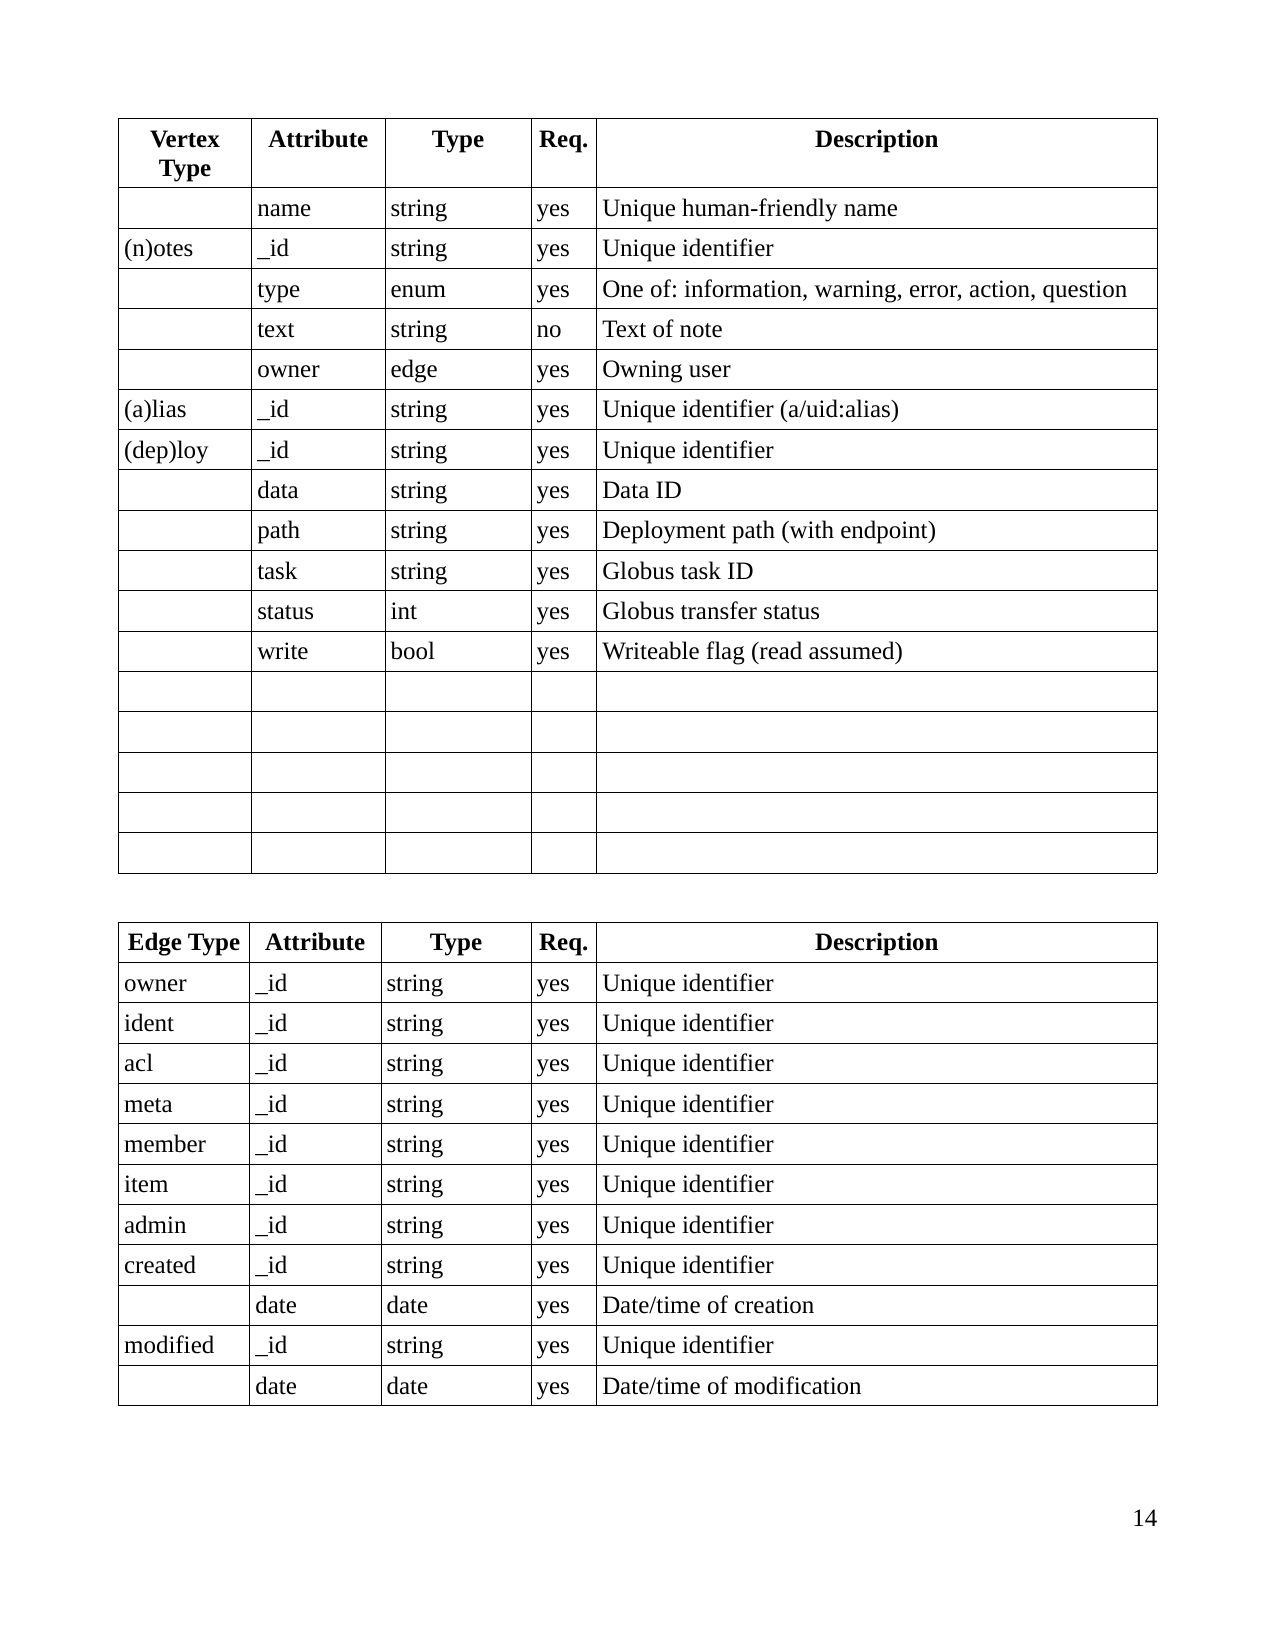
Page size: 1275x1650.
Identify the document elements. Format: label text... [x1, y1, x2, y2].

table_cell [252, 753, 385, 792]
table_cell Unique identifier [597, 229, 1157, 268]
table_cell created [119, 1245, 249, 1284]
table_cell task [252, 551, 385, 590]
table_cell (dep)loy [119, 430, 251, 469]
table_cell string [382, 1084, 531, 1123]
table_cell [119, 511, 251, 550]
table_cell yes [532, 1326, 596, 1365]
table_cell Unique identifier [597, 1165, 1157, 1204]
table_header Description [597, 119, 1157, 187]
table_cell [119, 753, 251, 792]
table_cell _id [250, 1245, 381, 1284]
table_cell [597, 833, 1157, 872]
table_cell admin [119, 1205, 249, 1244]
table_cell Unique identifier [597, 1326, 1157, 1365]
table_cell [119, 1286, 249, 1325]
table_cell yes [532, 188, 596, 227]
table_cell yes [532, 1165, 596, 1204]
table_header Req. [532, 119, 596, 187]
table_cell [119, 551, 251, 590]
table_cell _id [252, 229, 385, 268]
table_cell [252, 712, 385, 752]
table_cell Data ID [597, 470, 1157, 510]
table_cell [119, 350, 251, 389]
table_cell Unique human-friendly name [597, 188, 1157, 227]
table_cell yes [532, 1205, 596, 1244]
table_header Edge Type [119, 923, 249, 962]
table_cell item [119, 1165, 249, 1204]
table_cell Unique identifier [597, 1084, 1157, 1123]
table_cell [532, 833, 596, 872]
table_cell string [386, 470, 531, 510]
table_cell _id [252, 390, 385, 429]
table_cell string [386, 188, 531, 227]
table_cell [532, 793, 596, 832]
table_cell [597, 753, 1157, 792]
table_cell [119, 632, 251, 671]
table_cell date [382, 1366, 531, 1405]
table_cell int [386, 591, 531, 631]
table_cell _id [252, 430, 385, 469]
table_cell owner [119, 963, 249, 1002]
table_cell [532, 712, 596, 752]
table_cell [119, 712, 251, 752]
table_cell yes [532, 963, 596, 1002]
table_cell string [382, 1326, 531, 1365]
table_cell string [382, 1003, 531, 1043]
table_cell string [382, 1124, 531, 1163]
table_cell yes [532, 269, 596, 308]
table_cell string [386, 430, 531, 469]
table_header Vertex Type [119, 119, 251, 187]
table_cell Unique identifier [597, 1124, 1157, 1163]
table_cell yes [532, 430, 596, 469]
table_cell [532, 753, 596, 792]
table_cell _id [250, 1124, 381, 1163]
table_cell Unique identifier [597, 1205, 1157, 1244]
table_header Type [386, 119, 531, 187]
table_cell [119, 188, 251, 227]
table_cell enum [386, 269, 531, 308]
table_cell _id [250, 963, 381, 1002]
table_cell _id [250, 1003, 381, 1043]
table_cell yes [532, 350, 596, 389]
table_cell yes [532, 632, 596, 671]
table_cell [119, 269, 251, 308]
table_cell _id [250, 1084, 381, 1123]
table_cell [119, 793, 251, 832]
table_cell [119, 591, 251, 631]
table_cell (a)lias [119, 390, 251, 429]
table_cell _id [250, 1326, 381, 1365]
table_cell string [382, 1044, 531, 1083]
table_cell string [382, 1165, 531, 1204]
table_cell owner [252, 350, 385, 389]
table_cell [597, 712, 1157, 752]
table_cell [119, 309, 251, 348]
table_cell modified [119, 1326, 249, 1365]
table_cell date [250, 1286, 381, 1325]
table_cell Globus task ID [597, 551, 1157, 590]
table_cell _id [250, 1205, 381, 1244]
table_cell One of: information, warning, error, action, question [597, 269, 1157, 308]
table_header Attribute [252, 119, 385, 187]
table_cell Unique identifier (a/uid:alias) [597, 390, 1157, 429]
table_cell string [386, 551, 531, 590]
table_cell Unique identifier [597, 963, 1157, 1002]
table_cell date [250, 1366, 381, 1405]
table_cell string [386, 229, 531, 268]
table_cell [252, 672, 385, 711]
table_cell path [252, 511, 385, 550]
table_cell no [532, 309, 596, 348]
table_cell (n)otes [119, 229, 251, 268]
table_cell yes [532, 1245, 596, 1284]
table_cell string [382, 1245, 531, 1284]
table_cell string [386, 511, 531, 550]
table_cell yes [532, 1366, 596, 1405]
table_cell [386, 833, 531, 872]
table_header Attribute [250, 923, 381, 962]
table_cell [597, 793, 1157, 832]
table_cell text [252, 309, 385, 348]
table_cell [597, 672, 1157, 711]
table_cell string [386, 390, 531, 429]
table_cell edge [386, 350, 531, 389]
table_cell [532, 672, 596, 711]
table_cell Unique identifier [597, 1044, 1157, 1083]
table_cell meta [119, 1084, 249, 1123]
table_cell Unique identifier [597, 1245, 1157, 1284]
table_cell yes [532, 511, 596, 550]
table_cell [252, 793, 385, 832]
table_cell write [252, 632, 385, 671]
table_cell _id [250, 1044, 381, 1083]
table_cell string [382, 963, 531, 1002]
table_cell yes [532, 1124, 596, 1163]
table_cell type [252, 269, 385, 308]
table_cell Unique identifier [597, 1003, 1157, 1043]
table_cell yes [532, 1286, 596, 1325]
table_cell [119, 833, 251, 872]
table_cell [119, 1366, 249, 1405]
table_cell [386, 712, 531, 752]
table_cell [386, 672, 531, 711]
table_cell date [382, 1286, 531, 1325]
table_cell [386, 793, 531, 832]
table_cell ident [119, 1003, 249, 1043]
table_cell [252, 833, 385, 872]
table_cell Text of note [597, 309, 1157, 348]
table_cell yes [532, 470, 596, 510]
table_cell yes [532, 591, 596, 631]
table_cell _id [250, 1165, 381, 1204]
table_cell yes [532, 1003, 596, 1043]
table_cell [119, 470, 251, 510]
table_header Req. [532, 923, 596, 962]
table_cell Date/time of creation [597, 1286, 1157, 1325]
table_cell string [386, 309, 531, 348]
table_cell string [382, 1205, 531, 1244]
table_cell name [252, 188, 385, 227]
table_header Description [597, 923, 1157, 962]
table_cell Globus transfer status [597, 591, 1157, 631]
table_cell Date/time of modification [597, 1366, 1157, 1405]
table_cell status [252, 591, 385, 631]
table_cell Writeable flag (read assumed) [597, 632, 1157, 671]
table_cell Unique identifier [597, 430, 1157, 469]
table_cell acl [119, 1044, 249, 1083]
table_cell member [119, 1124, 249, 1163]
table_cell bool [386, 632, 531, 671]
table_header Type [382, 923, 531, 962]
table_cell [119, 672, 251, 711]
table_cell yes [532, 1084, 596, 1123]
table_cell yes [532, 551, 596, 590]
table_cell Deployment path (with endpoint) [597, 511, 1157, 550]
table_cell yes [532, 1044, 596, 1083]
table_cell yes [532, 229, 596, 268]
table_cell Owning user [597, 350, 1157, 389]
table_cell [386, 753, 531, 792]
table_cell yes [532, 390, 596, 429]
table_cell data [252, 470, 385, 510]
